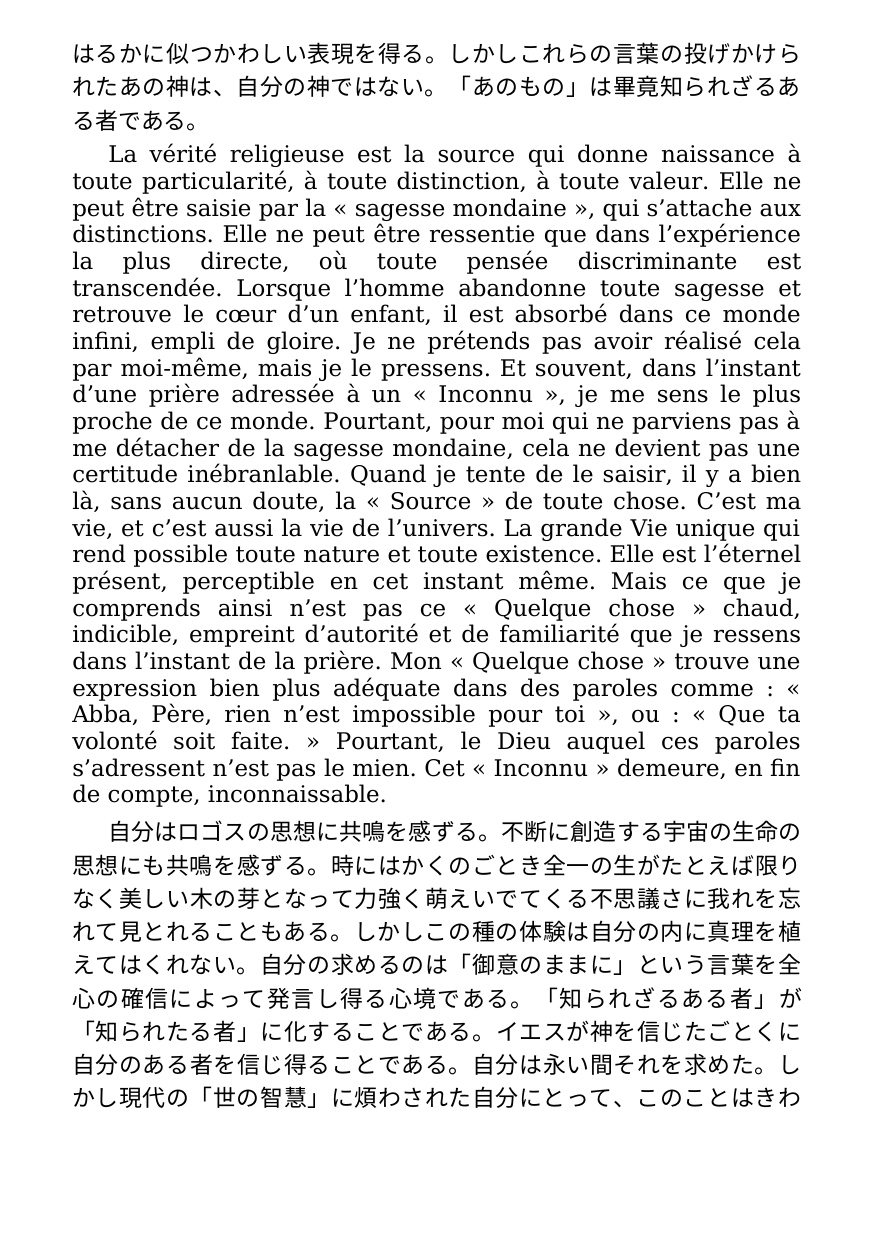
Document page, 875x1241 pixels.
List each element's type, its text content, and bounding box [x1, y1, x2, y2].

text La vérité religieuse est la source qui donne naissance à toute particularité, à toute distinction, à toute valeur. Elle ne peut être saisie par la « sagesse mondaine », qui s’attache aux distinctions. Elle ne peut être ressentie que dans l’expérience la plus directe, où toute pensée discriminante est transcendée. Lorsque l’homme abandonne toute sagesse et retrouve le cœur d’un enfant, il est absorbé dans ce monde infini, empli de gloire. Je ne prétends pas avoir réalisé cela par moi-même, mais je le pressens. Et souvent, dans l’instant d’une prière adressée à un « Inconnu », je me sens le plus proche de ce monde. Pourtant, pour moi qui ne parviens pas à me détacher de la sagesse mondaine, cela ne devient pas une certitude inébranlable. Quand je tente de le saisir, il y a bien là, sans aucun doute, la « Source » de toute chose. C’est ma vie, et c’est aussi la vie de l’univers. La grande Vie unique qui rend possible toute nature et toute existence. Elle est l’éternel présent, perceptible en cet instant même. Mais ce que je comprends ainsi n’est pas ce « Quelque chose » chaud, indicible, empreint d’autorité et de familiarité que je ressens dans l’instant de la prière. Mon « Quelque chose » trouve une expression bien plus adéquate dans des paroles comme : « Abba, Père, rien n’est impossible pour toi », ou : « Que ta volonté soit faite. » Pourtant, le Dieu auquel ces paroles s’adressent n’est pas le mien. Cet « Inconnu » demeure, en fin de compte, inconnaissable. [72, 142, 802, 808]
text 自分はロゴスの思想に共鳴を感ずる。不断に創造する宇宙の生命の思想にも共鳴を感ずる。時にはかくのごとき全一の生がたとえば限りなく美しい木の芽となって力強く萌えいでてくる不思議さに我れを忘れて見とれることもある。しかしこの種の体験は自分の内に真理を植えてはくれない。自分の求めるのは「御意のままに」という言葉を全心の確信によって発言し得る心境である。「知られざるある者」が「知られたる者」に化することである。イエスが神を信じたごとくに自分のある者を信じ得ることである。自分は永い間それを求めた。しかし現代の「世の智慧」に煩わされた自分にとって、このことはきわ [72, 814, 802, 1113]
text はるかに似つかわしい表現を得る。しかしこれらの言葉の投げかけられたあの神は、自分の神ではない。「あのもの」は畢竟知られざるある者である。 [72, 36, 802, 136]
